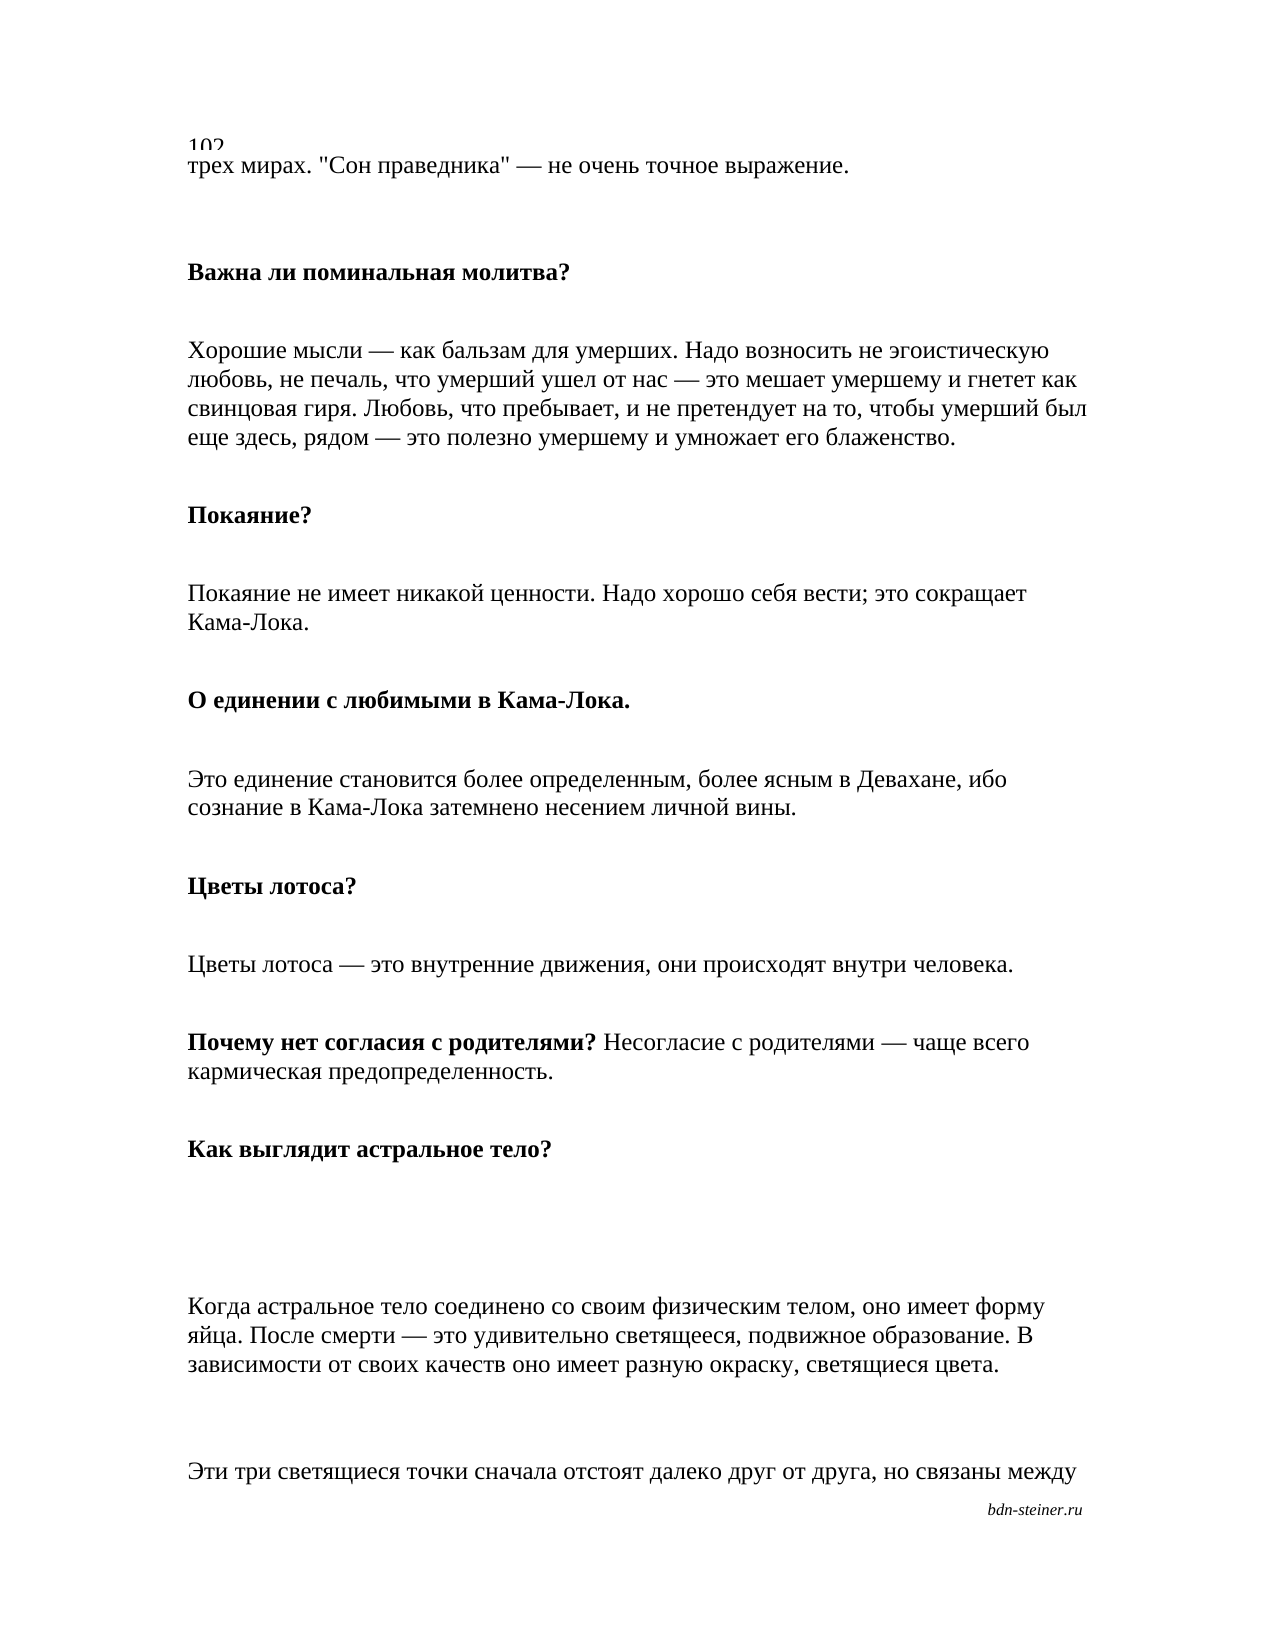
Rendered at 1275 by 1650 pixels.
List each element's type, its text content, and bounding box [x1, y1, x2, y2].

text Как выглядит астральное тело? [187, 1134, 1087, 1163]
text трех мирах. "Сон праведника" — не очень точное выражение. [187, 150, 1087, 179]
text Почему нет согласия с родителями? Несогласие с родителями — чаще всего кармическая предопределенность. [187, 1027, 1087, 1085]
text Покаяние не имеет никакой ценности. Надо хорошо себя вести; это сокращает Кама-Лока. [187, 578, 1087, 636]
text Покаяние? [187, 500, 1087, 529]
text Цветы лотоса? [187, 871, 1087, 899]
text Эти три светящиеся точки сначала отстоят далеко друг от друга, но связаны между [187, 1456, 1087, 1484]
text Когда астральное тело соединено со своим физическим телом, оно имеет форму яйца. После смерти — это удивительно светящееся, подвижное образование. В зависимости от своих качеств оно имеет разную окраску, светящиеся цвета. [187, 1291, 1087, 1377]
text Хорошие мысли — как бальзам для умерших. Надо возносить не эгоистическую любовь, не печаль, что умерший ушел от нас — это мешает умершему и гнетет как свинцовая гиря. Любовь, что пребывает, и не претендует на то, чтобы умерший был еще здесь, рядом — это полезно умершему и умножает его блаженство. [187, 335, 1087, 450]
text Цветы лотоса — это внутренние движения, они происходят внутри человека. [187, 949, 1087, 978]
text Важна ли поминальная молитва? [187, 257, 1087, 286]
text О единении с любимыми в Кама-Лока. [187, 685, 1087, 714]
text Это единение становится более определенным, более ясным в Девахане, ибо сознание в Кама-Лока затемнено несением личной вины. [187, 764, 1087, 821]
